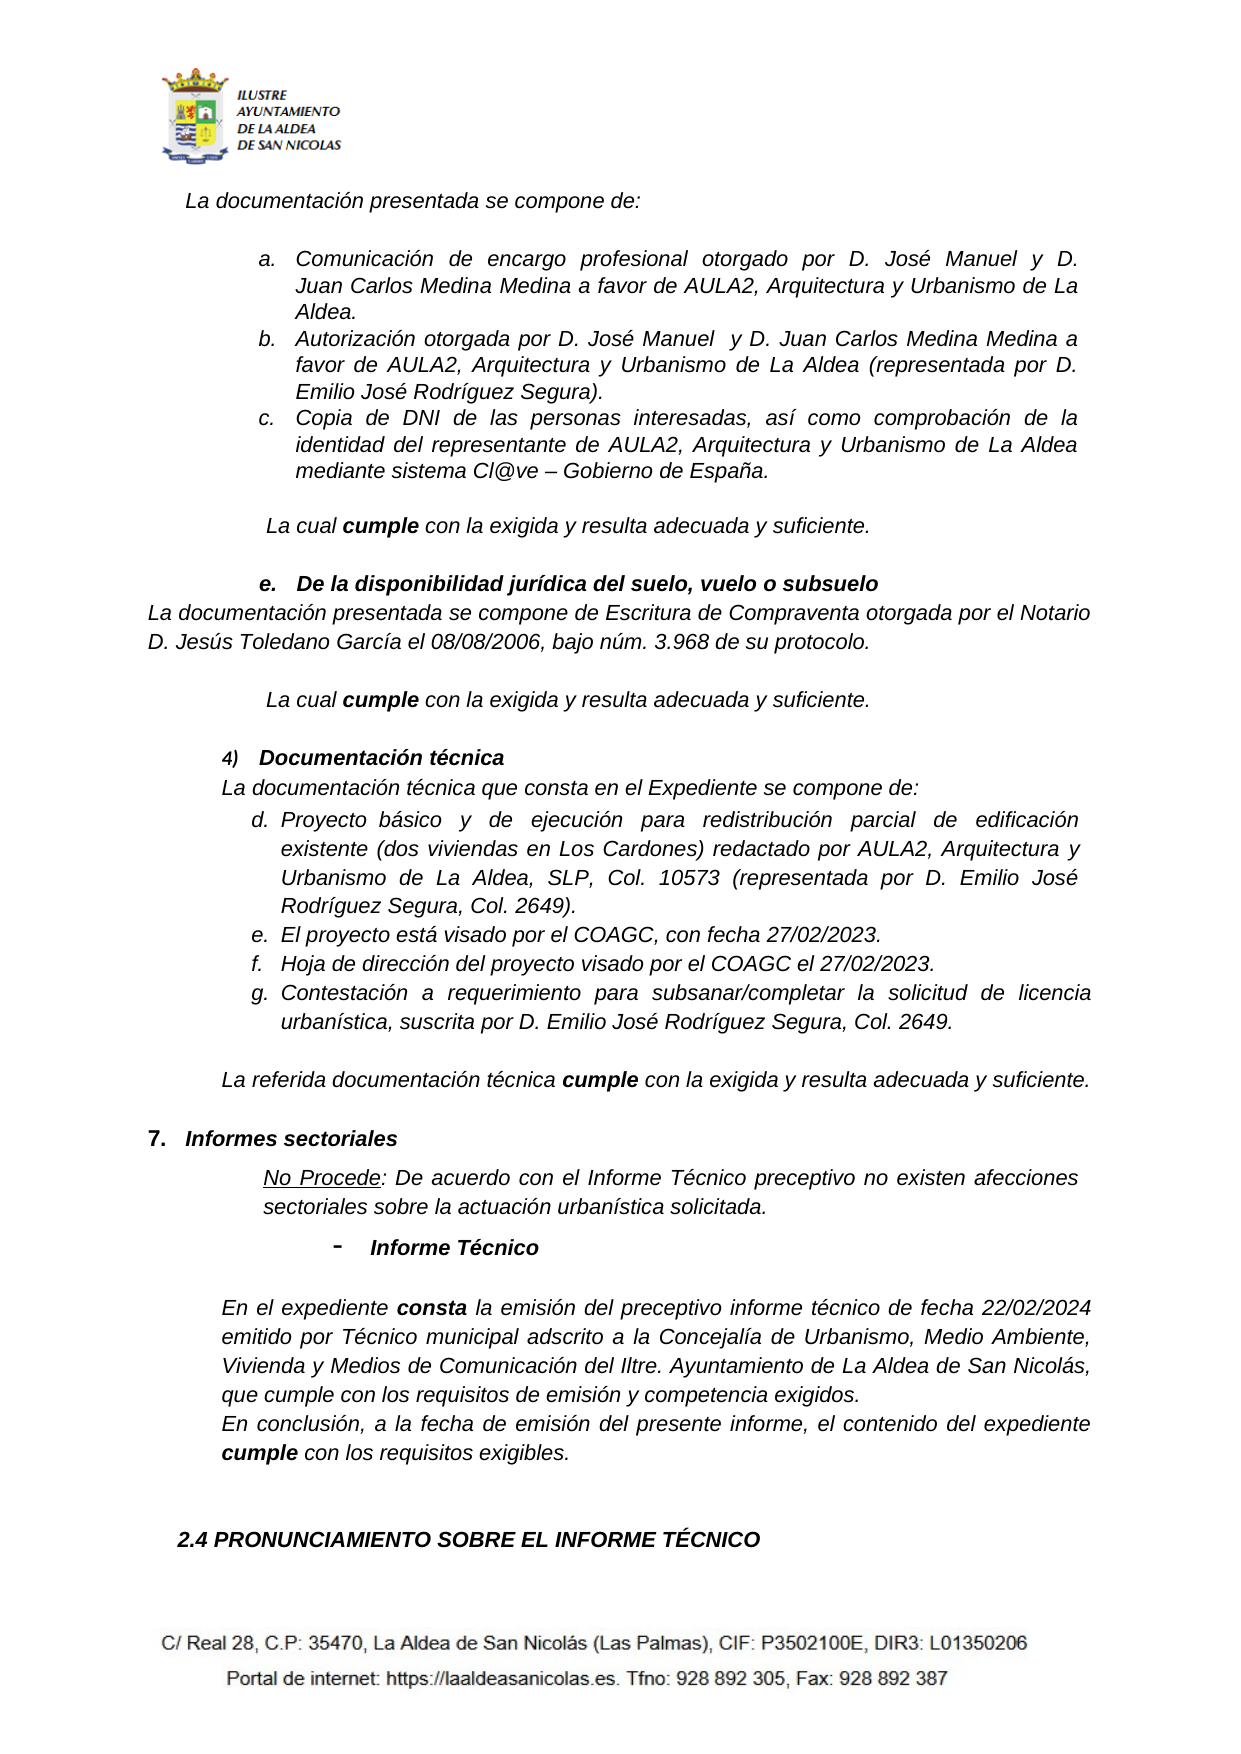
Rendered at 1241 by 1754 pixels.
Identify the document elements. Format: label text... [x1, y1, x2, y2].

list Comunicación de encargo profesional otorgado por D. José Manuel y D. Juan Carlos Medina Medina a favor de AULA2, Arquitectura y Urbanismo de La Aldea. [258, 246, 1079, 324]
text La cual cumple con la exigida y resulta adecuada y suficiente. [148, 687, 1093, 712]
text La documentación técnica que consta en el Expediente se compone de: [221, 775, 1093, 800]
text La referida documentación técnica cumple con la exigida y resulta adecuada y suficiente. [221, 1067, 1093, 1092]
list Hoja de dirección del proyecto visado por el COAGC el 27/02/2023. [251, 951, 1093, 976]
text La cual cumple con la exigida y resulta adecuada y suficiente. [148, 513, 1093, 539]
list Informe Técnico [333, 1235, 1093, 1262]
text La documentación presentada se compone de: [148, 188, 1093, 214]
text En el expediente consta la emisión del preceptivo informe técnico de fecha 22/02/2024 emitido por Técnico municipal adscrito a la Concejalía de Urbanismo, Medio Ambiente, Vivienda y Medios de Comunicación del Iltre. Ayuntamiento de La Aldea de San Nicolás, que cumple con los requisitos de emisión y competencia exigidos. [221, 1295, 1093, 1407]
list Proyecto básico y de ejecución para redistribución parcial de edificación existente (dos viviendas en Los Cardones) redactado por AULA2, Arquitectura y Urbanismo de La Aldea, SLP, Col. 10573 (representada por D. Emilio José Rodríguez Segura, Col. 2649). [251, 806, 1079, 918]
list Contestación a requerimiento para subsanar/completar la solicitud de licencia urbanística, suscrita por D. Emilio José Rodríguez Segura, Col. 2649. [251, 980, 1093, 1034]
list De la disponibilidad jurídica del suelo, vuelo o subsuelo [259, 571, 1093, 597]
list Informes sectoriales [148, 1125, 1093, 1151]
picture [149, 1627, 1034, 1694]
subtitle 2.4 PRONUNCIAMIENTO SOBRE EL INFORME TÉCNICO [177, 1527, 1093, 1552]
list El proyecto está visado por el COAGC, con fecha 27/02/2023. [251, 922, 1093, 947]
text En conclusión, a la fecha de emisión del presente informe, el contenido del expediente cumple con los requisitos exigibles. [221, 1411, 1093, 1465]
picture [148, 60, 357, 172]
list Autorización otorgada por D. José Manuel y D. Juan Carlos Medina Medina a favor de AULA2, Arquitectura y Urbanismo de La Aldea (representada por D. Emilio José Rodríguez Segura). [258, 326, 1079, 404]
text La documentación presentada se compone de Escritura de Compraventa otorgada por el Notario D. Jesús Toledano García el 08/08/2006, bajo núm. 3.968 de su protocolo. [148, 600, 1093, 654]
list Documentación técnica [221, 745, 1093, 771]
text No Procede: De acuerdo con el Informe Técnico preceptivo no existen afecciones sectoriales sobre la actuación urbanística solicitada. [263, 1165, 1079, 1219]
list Copia de DNI de las personas interesadas, así como comprobación de la identidad del representante de AULA2, Arquitectura y Urbanismo de La Aldea mediante sistema Cl@ve – Gobierno de España. [258, 405, 1079, 483]
